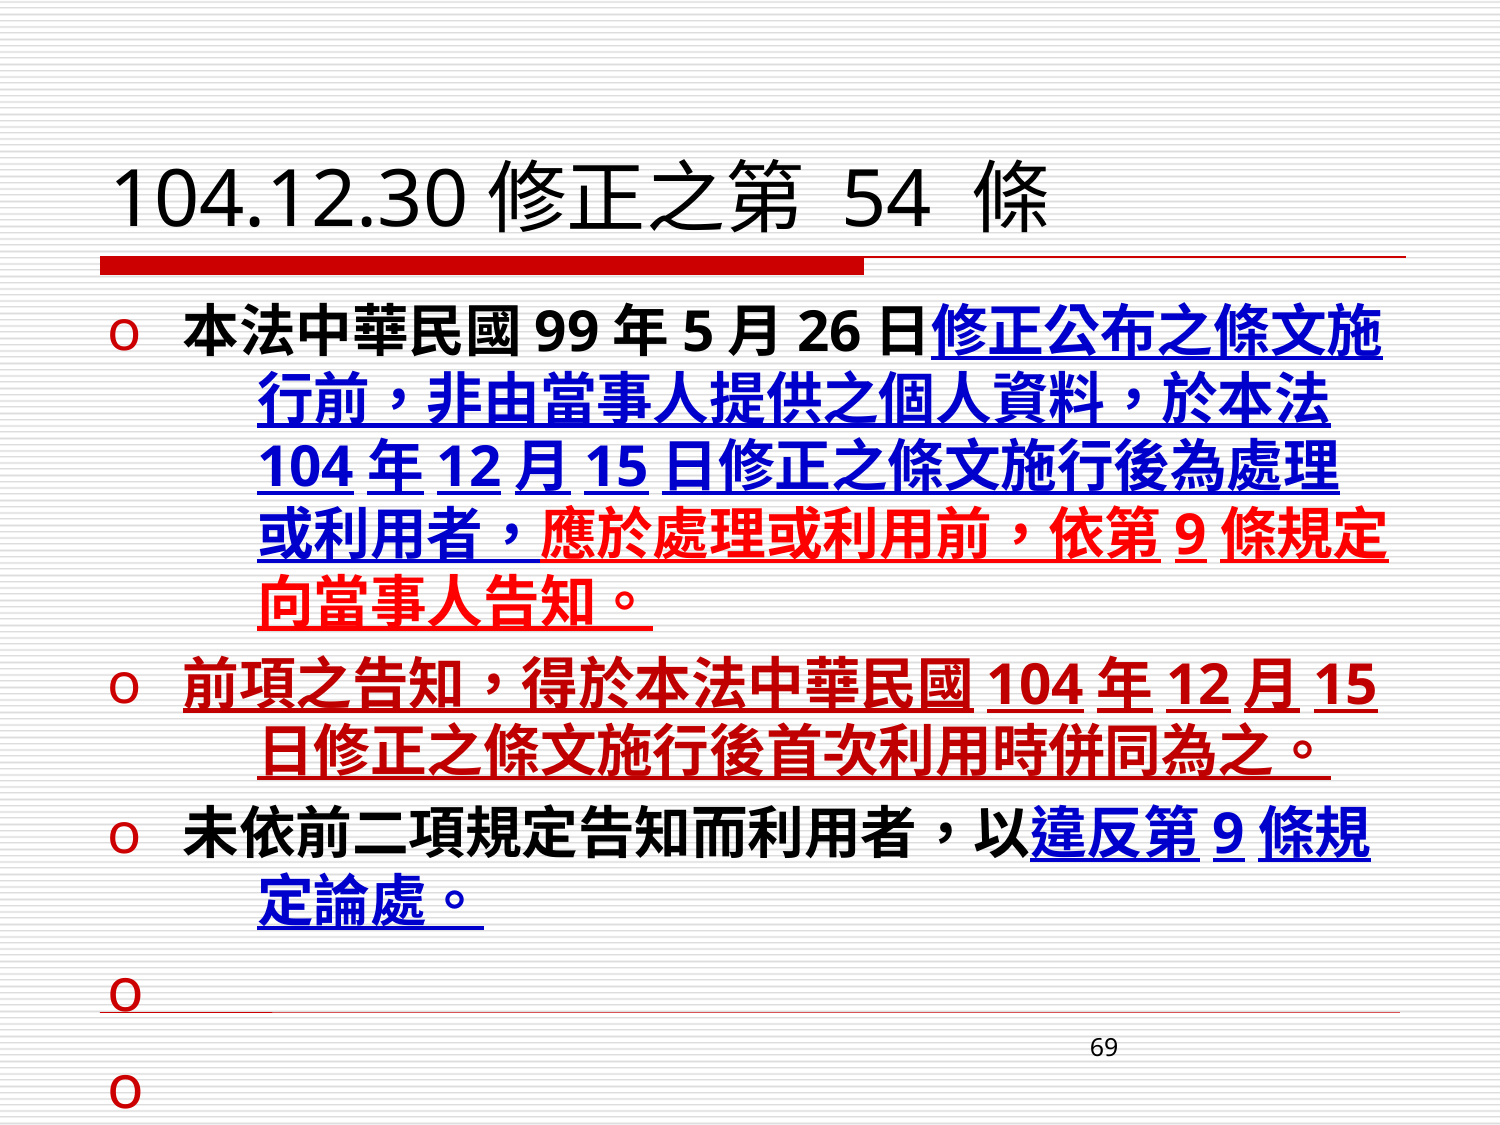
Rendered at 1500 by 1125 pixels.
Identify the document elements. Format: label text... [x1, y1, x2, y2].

title 104.12.30修正之第 54 條 [94, 50, 1407, 250]
text_box [1074, 1024, 1400, 1103]
list 本法中華民國99年5月26日修正公布之條文施行前，非由當事人提供之個人資料，於本法104年12月15日修正之條文施行後為處理或利用者，應於處理或利用前，依第9條規定向當事人告知。 前項之告知，得於本法中華民國104年12月15日修正之條文施行後首次利用時併同為之。 未依前二項規定告知而利用者，以違反第9條規定論處。 [92, 287, 1406, 988]
